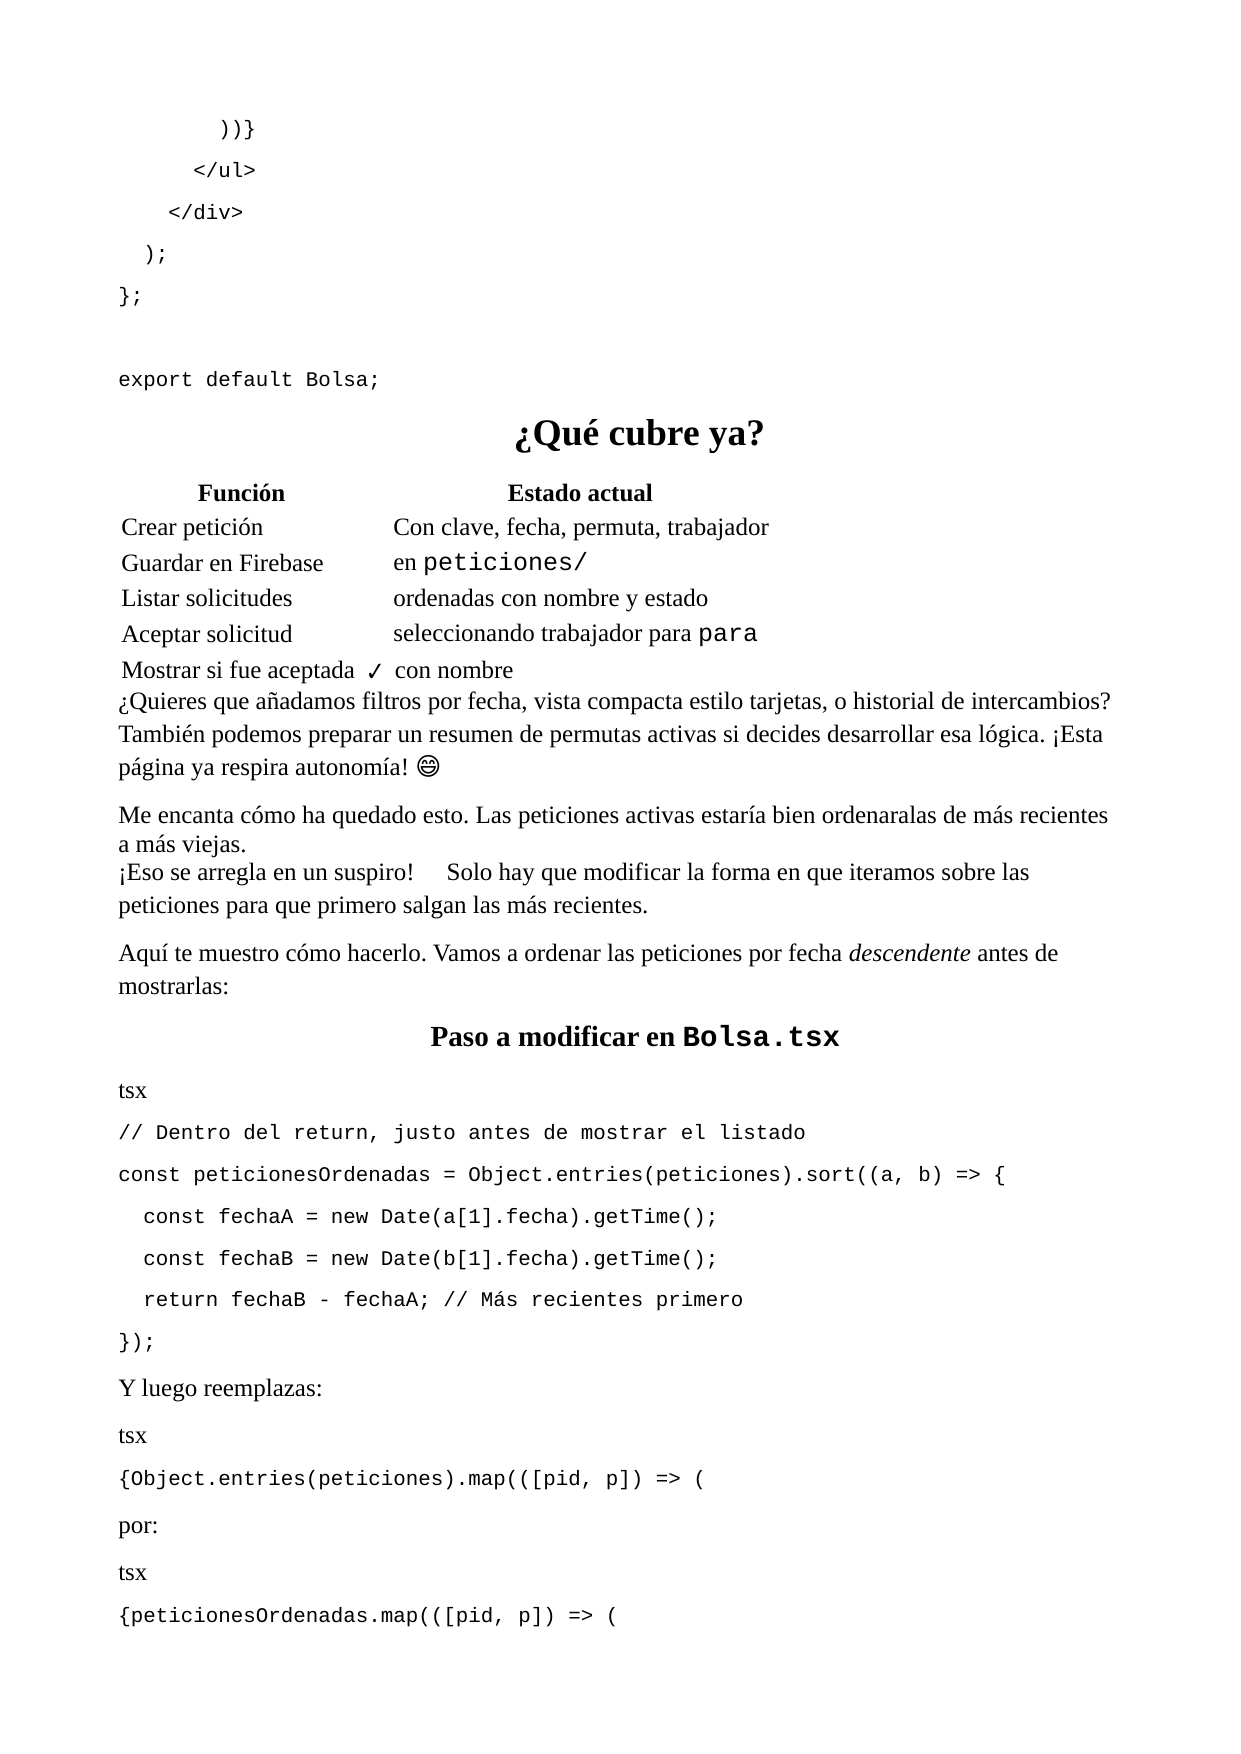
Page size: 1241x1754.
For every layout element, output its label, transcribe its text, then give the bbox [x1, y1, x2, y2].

text const fechaA = new Date(a[1].fecha).getTime(); [118, 1206, 1122, 1229]
subtitle ✅ ¿Qué cubre ya? [118, 411, 1122, 454]
text ¿Quieres que añadamos filtros por fecha, vista compacta estilo tarjetas, o historial de intercambios? También podemos preparar un resumen de permutas activas si decides desarrollar esa lógica. ¡Esta página ya respira autonomía! 😄 [118, 686, 1122, 781]
table_cell Guardar en Firebase [118, 544, 364, 581]
table_cell Aceptar solicitud [118, 615, 364, 652]
table_cell ✅ Con clave, fecha, permuta, trabajador [365, 509, 796, 544]
text tsx [118, 1075, 1122, 1103]
text return fechaB - fechaA; // Más recientes primero [118, 1289, 1122, 1313]
text </div> [118, 202, 1122, 225]
text ¡Eso se arregla en un suspiro! 🔄 Solo hay que modificar la forma en que iteramos sobre las peticiones para que primero salgan las más recientes. [118, 857, 1122, 919]
text const peticionesOrdenadas = Object.entries(peticiones).sort((a, b) => { [118, 1164, 1122, 1188]
table_cell ✅ seleccionando trabajador para para [365, 615, 796, 652]
text Y luego reemplazas: [118, 1373, 1122, 1402]
text }; [118, 285, 1122, 309]
text const fechaB = new Date(b[1].fecha).getTime(); [118, 1248, 1122, 1271]
text tsx [118, 1421, 1122, 1449]
table_cell Listar solicitudes [118, 581, 364, 615]
table_cell Crear petición [118, 509, 364, 544]
text ); [118, 243, 1122, 267]
table_header Función [118, 475, 364, 509]
table_cell ✅ en peticiones/ [365, 544, 796, 581]
text export default Bolsa; [118, 369, 1122, 392]
text tsx [118, 1557, 1122, 1586]
subtitle 🧠 Paso a modificar en Bolsa.tsx [118, 1019, 1122, 1055]
table_cell Mostrar si fue aceptada [118, 652, 364, 686]
text }); [118, 1331, 1122, 1355]
text // Dentro del return, justo antes de mostrar el listado [118, 1122, 1122, 1146]
text {peticionesOrdenadas.map(([pid, p]) => ( [118, 1605, 1122, 1629]
text </ul> [118, 160, 1122, 183]
text por: [118, 1510, 1122, 1539]
text Aquí te muestro cómo hacerlo. Vamos a ordenar las peticiones por fecha descendente antes de mostrarlas: [118, 938, 1122, 1000]
table_header Estado actual [365, 475, 796, 509]
text Me encanta cómo ha quedado esto. Las peticiones activas estaría bien ordenaralas de más recientes a más viejas. [118, 800, 1122, 857]
table_cell ✅ ordenadas con nombre y estado [365, 581, 796, 615]
table_cell ✅ ✔️ con nombre [365, 652, 796, 686]
text ))} [118, 118, 1122, 142]
text {Object.entries(peticiones).map(([pid, p]) => ( [118, 1468, 1122, 1492]
